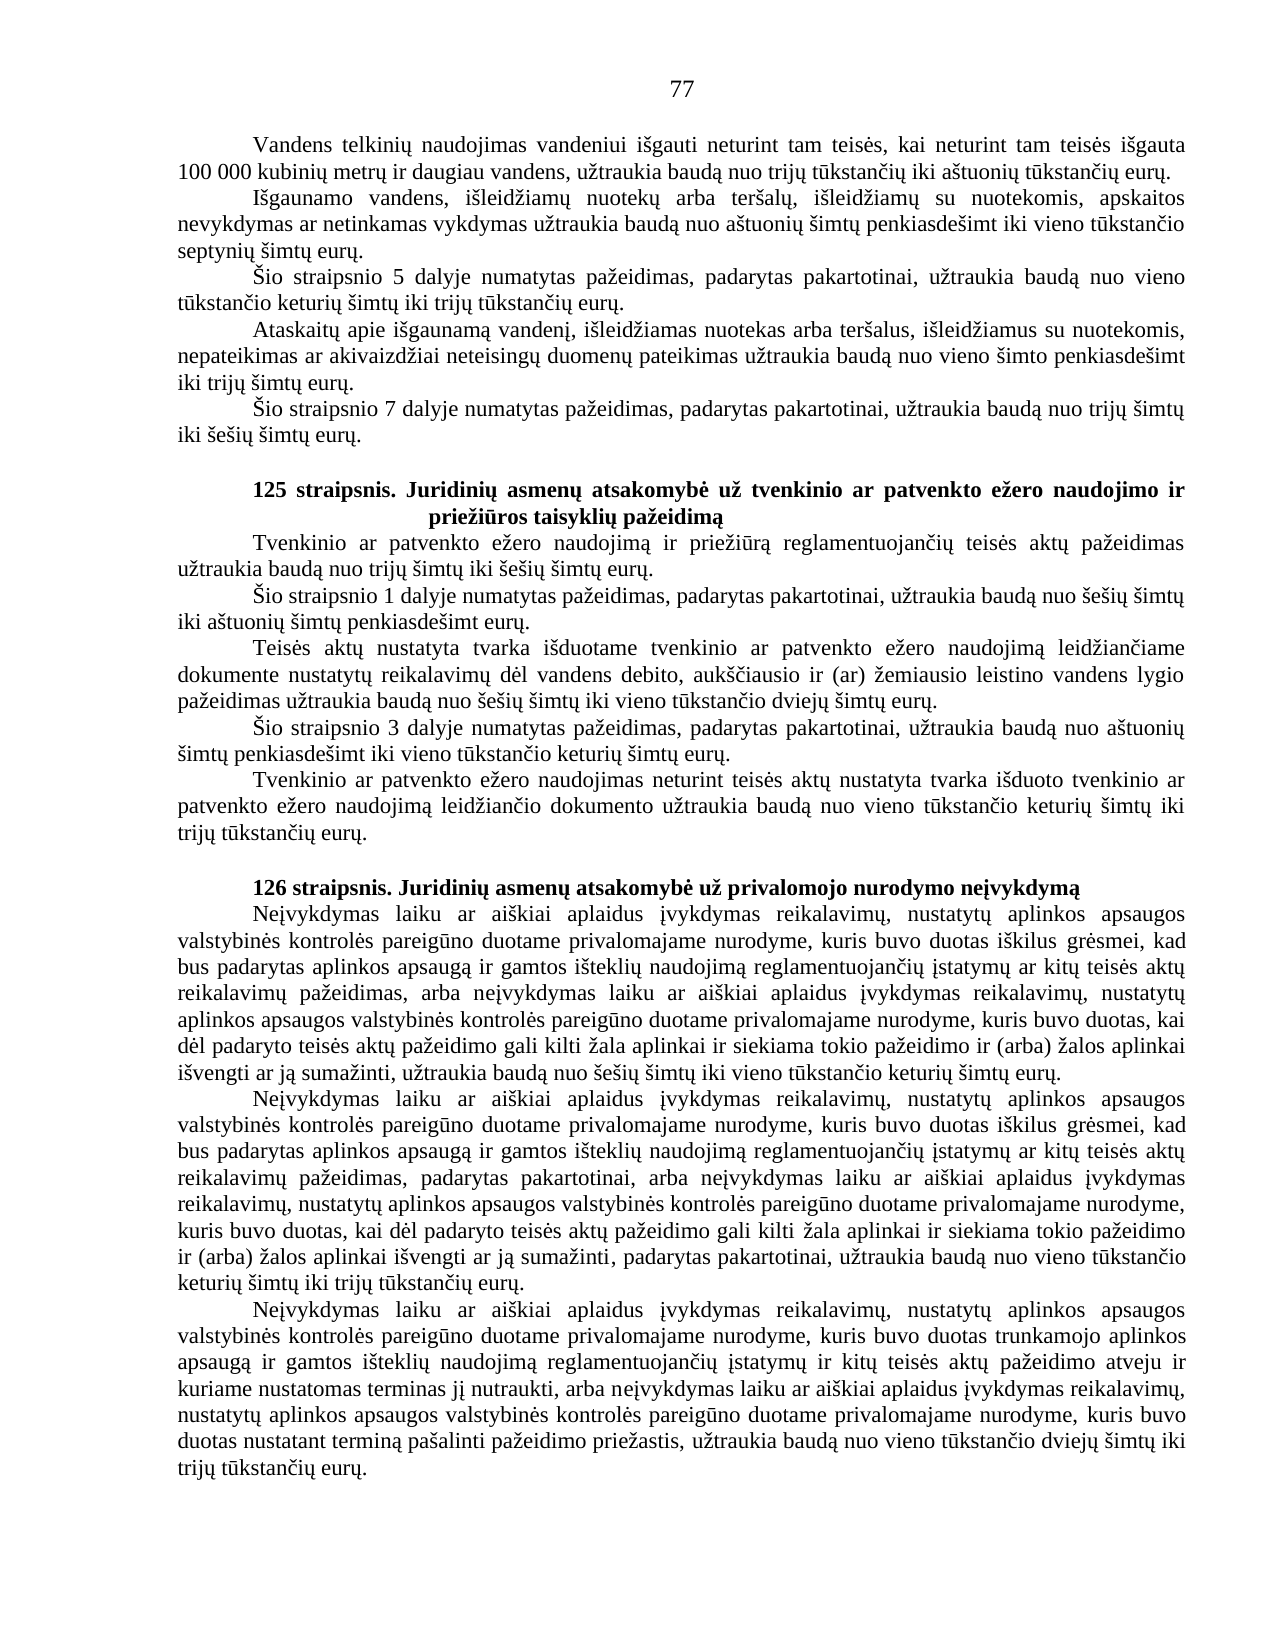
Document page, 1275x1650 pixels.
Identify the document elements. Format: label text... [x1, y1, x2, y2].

text Šio straipsnio 7 dalyje numatytas pažeidimas, padarytas pakartotinai, užtraukia baudą nuo trijų šimtų iki šešių šimtų eurų. [177, 395, 1186, 448]
text Vandens telkinių naudojimas vandeniui išgauti neturint tam teisės, kai neturint tam teisės išgauta 100 000 kubinių metrų ir daugiau vandens, užtraukia baudą nuo trijų tūkstančių iki aštuonių tūkstančių eurų. [177, 131, 1186, 184]
text Neįvykdymas laiku ar aiškiai aplaidus įvykdymas reikalavimų, nustatytų aplinkos apsaugos valstybinės kontrolės pareigūno duotame privalomajame nurodyme, kuris buvo duotas iškilus grėsmei, kad bus padarytas aplinkos apsaugą ir gamtos išteklių naudojimą reglamentuojančių įstatymų ar kitų teisės aktų reikalavimų pažeidimas, padarytas pakartotinai, arba neįvykdymas laiku ar aiškiai aplaidus įvykdymas reikalavimų, nustatytų aplinkos apsaugos valstybinės kontrolės pareigūno duotame privalomajame nurodyme, kuris buvo duotas, kai dėl padaryto teisės aktų pažeidimo gali kilti žala aplinkai ir siekiama tokio pažeidimo ir (arba) žalos aplinkai išvengti ar ją sumažinti, padarytas pakartotinai, užtraukia baudą nuo vieno tūkstančio keturių šimtų iki trijų tūkstančių eurų. [177, 1085, 1186, 1296]
text Neįvykdymas laiku ar aiškiai aplaidus įvykdymas reikalavimų, nustatytų aplinkos apsaugos valstybinės kontrolės pareigūno duotame privalomajame nurodyme, kuris buvo duotas trunkamojo aplinkos apsaugą ir gamtos išteklių naudojimą reglamentuojančių įstatymų ir kitų teisės aktų pažeidimo atveju ir kuriame nustatomas terminas jį nutraukti, arba neįvykdymas laiku ar aiškiai aplaidus įvykdymas reikalavimų, nustatytų aplinkos apsaugos valstybinės kontrolės pareigūno duotame privalomajame nurodyme, kuris buvo duotas nustatant terminą pašalinti pažeidimo priežastis, užtraukia baudą nuo vieno tūkstančio dviejų šimtų iki trijų tūkstančių eurų. [177, 1296, 1186, 1480]
text Išgaunamo vandens, išleidžiamų nuotekų arba teršalų, išleidžiamų su nuotekomis, apskaitos nevykdymas ar netinkamas vykdymas užtraukia baudą nuo aštuonių šimtų penkiasdešimt iki vieno tūkstančio septynių šimtų eurų. [177, 184, 1186, 263]
text Šio straipsnio 5 dalyje numatytas pažeidimas, padarytas pakartotinai, užtraukia baudą nuo vieno tūkstančio keturių šimtų iki trijų tūkstančių eurų. [177, 263, 1186, 316]
text Neįvykdymas laiku ar aiškiai aplaidus įvykdymas reikalavimų, nustatytų aplinkos apsaugos valstybinės kontrolės pareigūno duotame privalomajame nurodyme, kuris buvo duotas iškilus grėsmei, kad bus padarytas aplinkos apsaugą ir gamtos išteklių naudojimą reglamentuojančių įstatymų ar kitų teisės aktų reikalavimų pažeidimas, arba neįvykdymas laiku ar aiškiai aplaidus įvykdymas reikalavimų, nustatytų aplinkos apsaugos valstybinės kontrolės pareigūno duotame privalomajame nurodyme, kuris buvo duotas, kai dėl padaryto teisės aktų pažeidimo gali kilti žala aplinkai ir siekiama tokio pažeidimo ir (arba) žalos aplinkai išvengti ar ją sumažinti, užtraukia baudą nuo šešių šimtų iki vieno tūkstančio keturių šimtų eurų. [177, 900, 1186, 1085]
text Tvenkinio ar patvenkto ežero naudojimą ir priežiūrą reglamentuojančių teisės aktų pažeidimas užtraukia baudą nuo trijų šimtų iki šešių šimtų eurų. [177, 529, 1186, 582]
text Šio straipsnio 3 dalyje numatytas pažeidimas, padarytas pakartotinai, užtraukia baudą nuo aštuonių šimtų penkiasdešimt iki vieno tūkstančio keturių šimtų eurų. [177, 713, 1186, 766]
text Teisės aktų nustatyta tvarka išduotame tvenkinio ar patvenkto ežero naudojimą leidžiančiame dokumente nustatytų reikalavimų dėl vandens debito, aukščiausio ir (ar) žemiausio leistino vandens lygio pažeidimas užtraukia baudą nuo šešių šimtų iki vieno tūkstančio dviejų šimtų eurų. [177, 634, 1186, 713]
text Tvenkinio ar patvenkto ežero naudojimas neturint teisės aktų nustatyta tvarka išduoto tvenkinio ar patvenkto ežero naudojimą leidžiančio dokumento užtraukia baudą nuo vieno tūkstančio keturių šimtų iki trijų tūkstančių eurų. [177, 766, 1186, 845]
text Šio straipsnio 1 dalyje numatytas pažeidimas, padarytas pakartotinai, užtraukia baudą nuo šešių šimtų iki aštuonių šimtų penkiasdešimt eurų. [177, 582, 1186, 634]
text 126 straipsnis. Juridinių asmenų atsakomybė už privalomojo nurodymo neįvykdymą [252, 874, 1186, 900]
text Ataskaitų apie išgaunamą vandenį, išleidžiamas nuotekas arba teršalus, išleidžiamus su nuotekomis, nepateikimas ar akivaizdžiai neteisingų duomenų pateikimas užtraukia baudą nuo vieno šimto penkiasdešimt iki trijų šimtų eurų. [177, 316, 1186, 395]
text 125 straipsnis. Juridinių asmenų atsakomybė už tvenkinio ar patvenkto ežero naudojimo ir priežiūros taisyklių pažeidimą [252, 476, 1186, 529]
